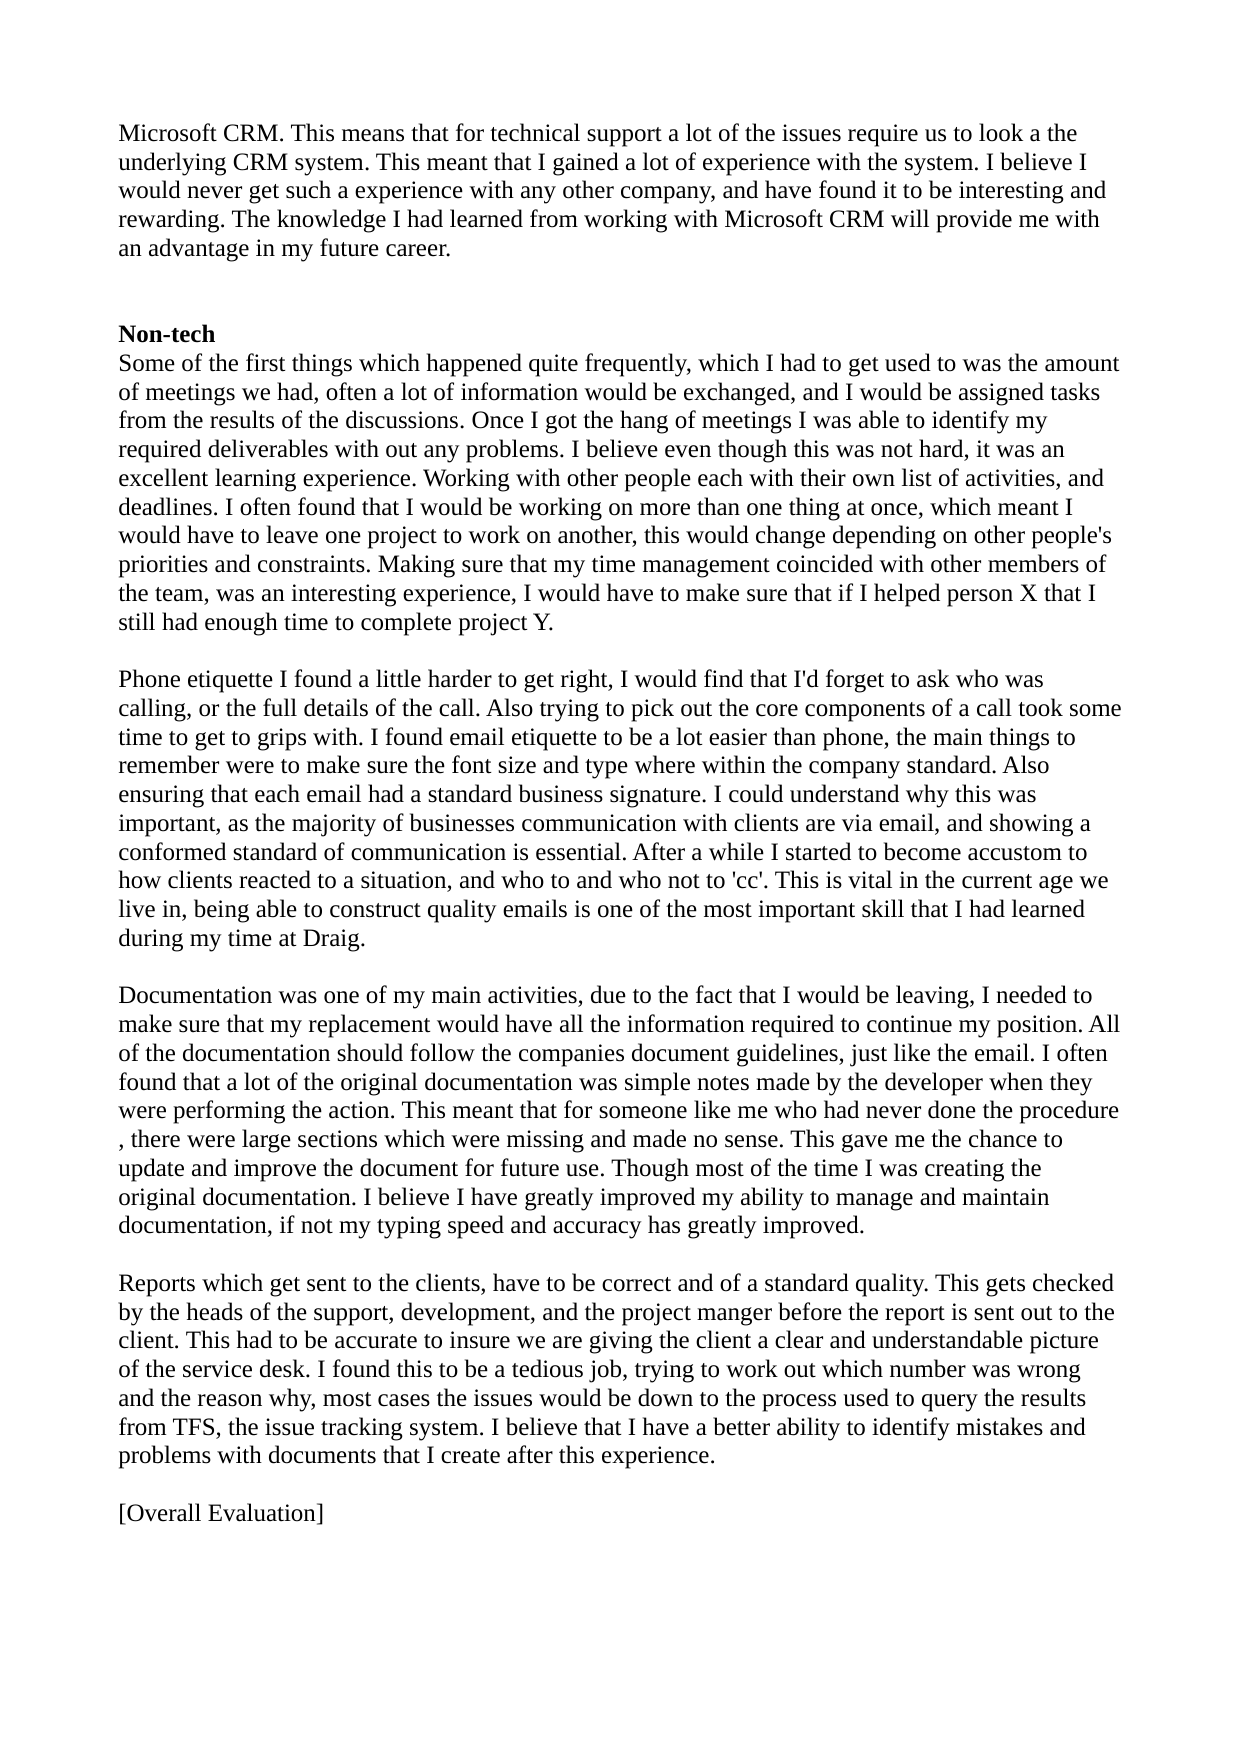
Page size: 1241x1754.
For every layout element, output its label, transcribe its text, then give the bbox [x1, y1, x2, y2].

text Some of the first things which happened quite frequently, which I had to get used to was the amount of meetings we had, often a lot of information would be exchanged, and I would be assigned tasks from the results of the discussions. Once I got the hang of meetings I was able to identify my required deliverables with out any problems. I believe even though this was not hard, it was an excellent learning experience. Working with other people each with their own list of activities, and deadlines. I often found that I would be working on more than one thing at once, which meant I would have to leave one project to work on another, this would change depending on other people's priorities and constraints. Making sure that my time management coincided with other members of the team, was an interesting experience, I would have to make sure that if I helped person X that I still had enough time to complete project Y. [118, 348, 1122, 636]
text Phone etiquette I found a little harder to get right, I would find that I'd forget to ask who was calling, or the full details of the call. Also trying to pick out the core components of a call took some time to get to grips with. I found email etiquette to be a lot easier than phone, the main things to remember were to make sure the font size and type where within the company standard. Also ensuring that each email had a standard business signature. I could understand why this was important, as the majority of businesses communication with clients are via email, and showing a conformed standard of communication is essential. After a while I started to become accustom to how clients reacted to a situation, and who to and who not to 'cc'. This is vital in the current age we live in, being able to construct quality emails is one of the most important skill that I had learned during my time at Draig. [118, 664, 1122, 952]
text Reports which get sent to the clients, have to be correct and of a standard quality. This gets checked by the heads of the support, development, and the project manger before the report is sent out to the client. This had to be accurate to insure we are giving the client a clear and understandable picture of the service desk. I found this to be a tedious job, trying to work out which number was wrong and the reason why, most cases the issues would be down to the process used to query the results from TFS, the issue tracking system. I believe that I have a better ability to identify mistakes and problems with documents that I create after this experience. [118, 1268, 1122, 1469]
text [Overall Evaluation] [118, 1498, 1122, 1527]
text Non-tech [118, 319, 1122, 348]
text Microsoft CRM. This means that for technical support a lot of the issues require us to look a the underlying CRM system. This meant that I gained a lot of experience with the system. I believe I would never get such a experience with any other company, and have found it to be interesting and rewarding. The knowledge I had learned from working with Microsoft CRM will provide me with an advantage in my future career. [118, 118, 1122, 262]
text Documentation was one of my main activities, due to the fact that I would be leaving, I needed to make sure that my replacement would have all the information required to continue my position. All of the documentation should follow the companies document guidelines, just like the email. I often found that a lot of the original documentation was simple notes made by the developer when they were performing the action. This meant that for someone like me who had never done the procedure , there were large sections which were missing and made no sense. This gave me the chance to update and improve the document for future use. Though most of the time I was creating the original documentation. I believe I have greatly improved my ability to manage and maintain documentation, if not my typing speed and accuracy has greatly improved. [118, 981, 1122, 1239]
